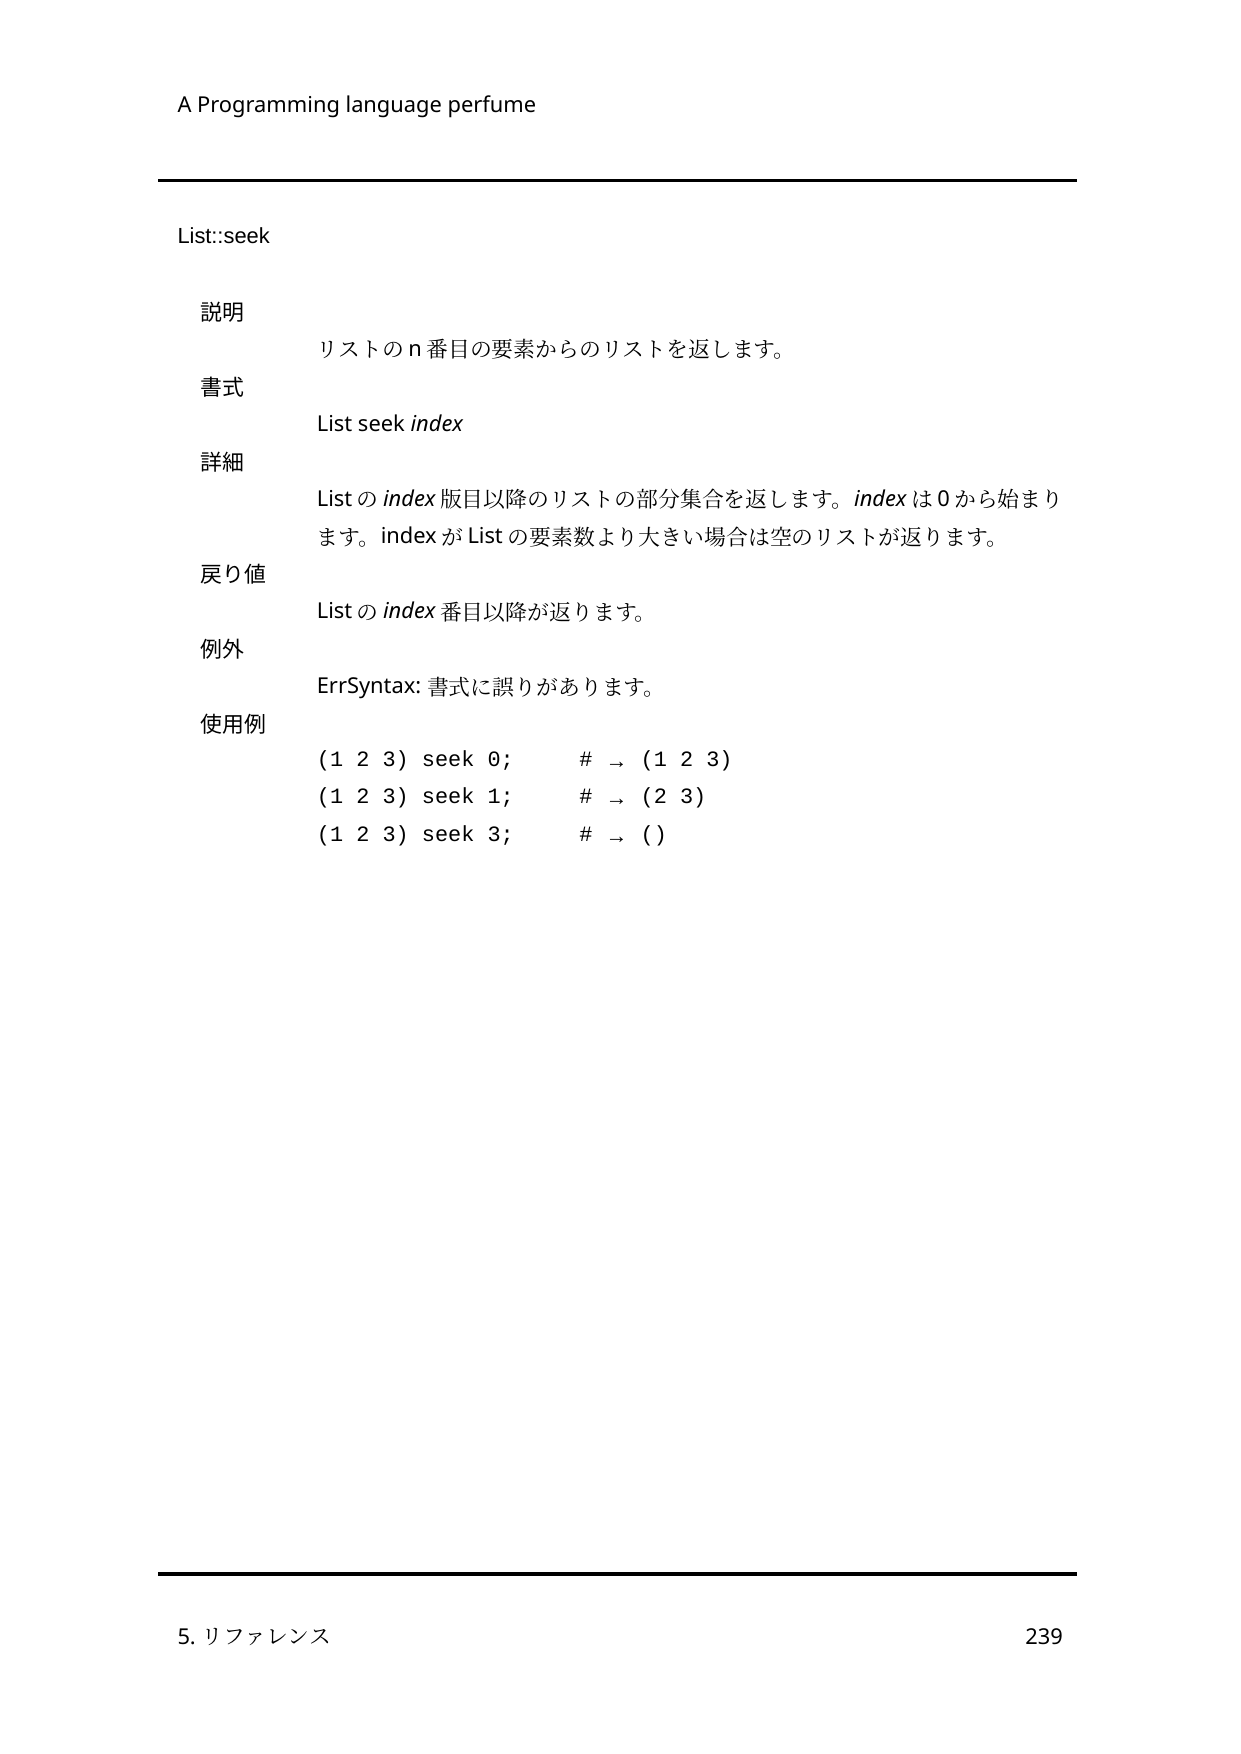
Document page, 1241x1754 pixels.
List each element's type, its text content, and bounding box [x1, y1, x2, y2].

subtitle List::seek [177, 217, 1063, 254]
table_cell 例外 [200, 629, 317, 704]
table_header リストのn番目の要素からのリストを返します。 [317, 292, 1063, 367]
table_cell 詳細 [200, 442, 317, 554]
table_cell (1 2 3) seek 0; # → (1 2 3) (1 2 3) seek 1; # → (2 3) (1 2 3) seek 3; # → () [317, 704, 1063, 854]
table_cell 書式 [200, 367, 317, 442]
table_cell ErrSyntax: 書式に誤りがあります。 [317, 629, 1063, 704]
table_cell Listのindex番目以降が返ります。 [317, 554, 1063, 629]
table_header 説明 [200, 292, 317, 367]
table_cell 戻り値 [200, 554, 317, 629]
table_cell List seek index [317, 367, 1063, 442]
table_cell 使用例 [200, 704, 317, 854]
table_cell Listのindex版目以降のリストの部分集合を返します。indexは0から始まります。indexがListの要素数より大きい場合は空のリストが返ります。 [317, 442, 1063, 554]
